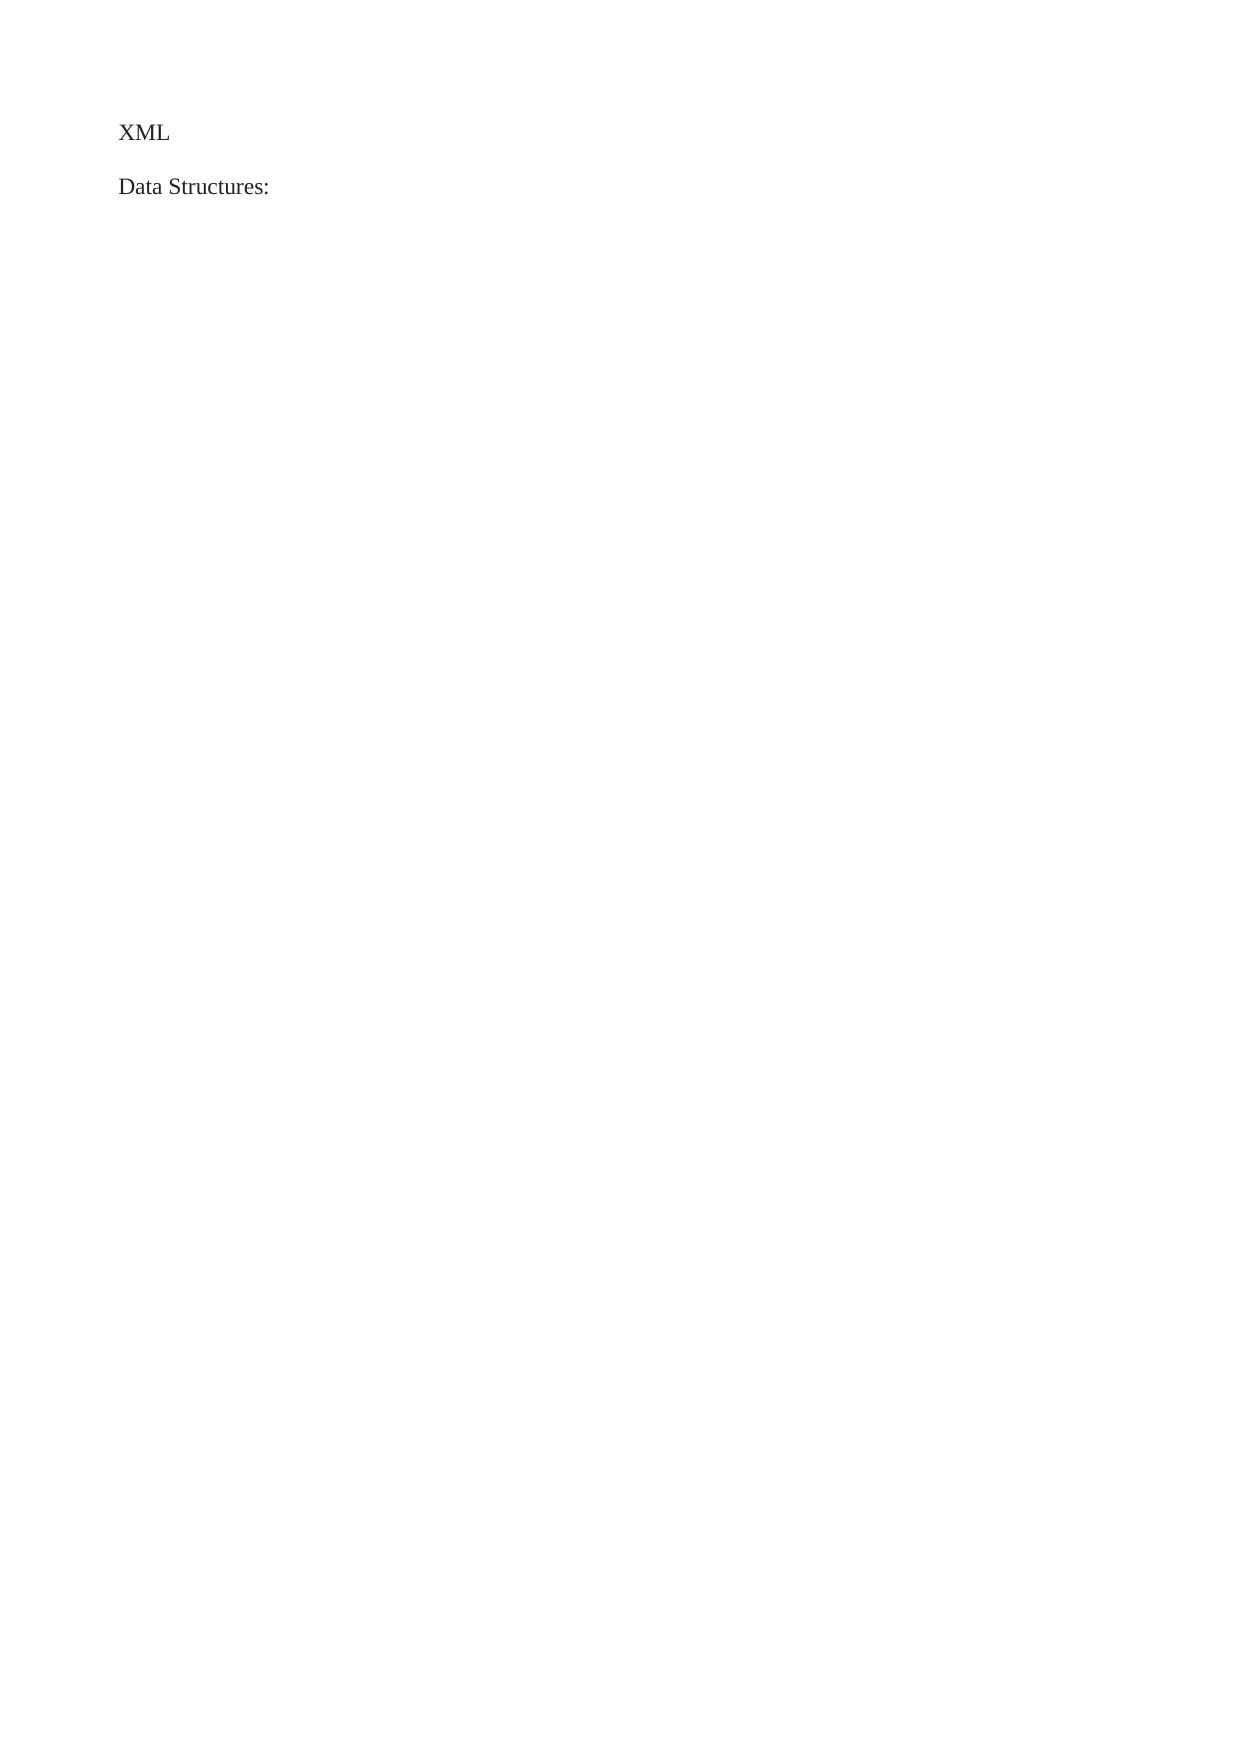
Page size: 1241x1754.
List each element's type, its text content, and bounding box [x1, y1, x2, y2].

text Data Structures: [118, 172, 1122, 199]
text XML [118, 118, 1122, 145]
